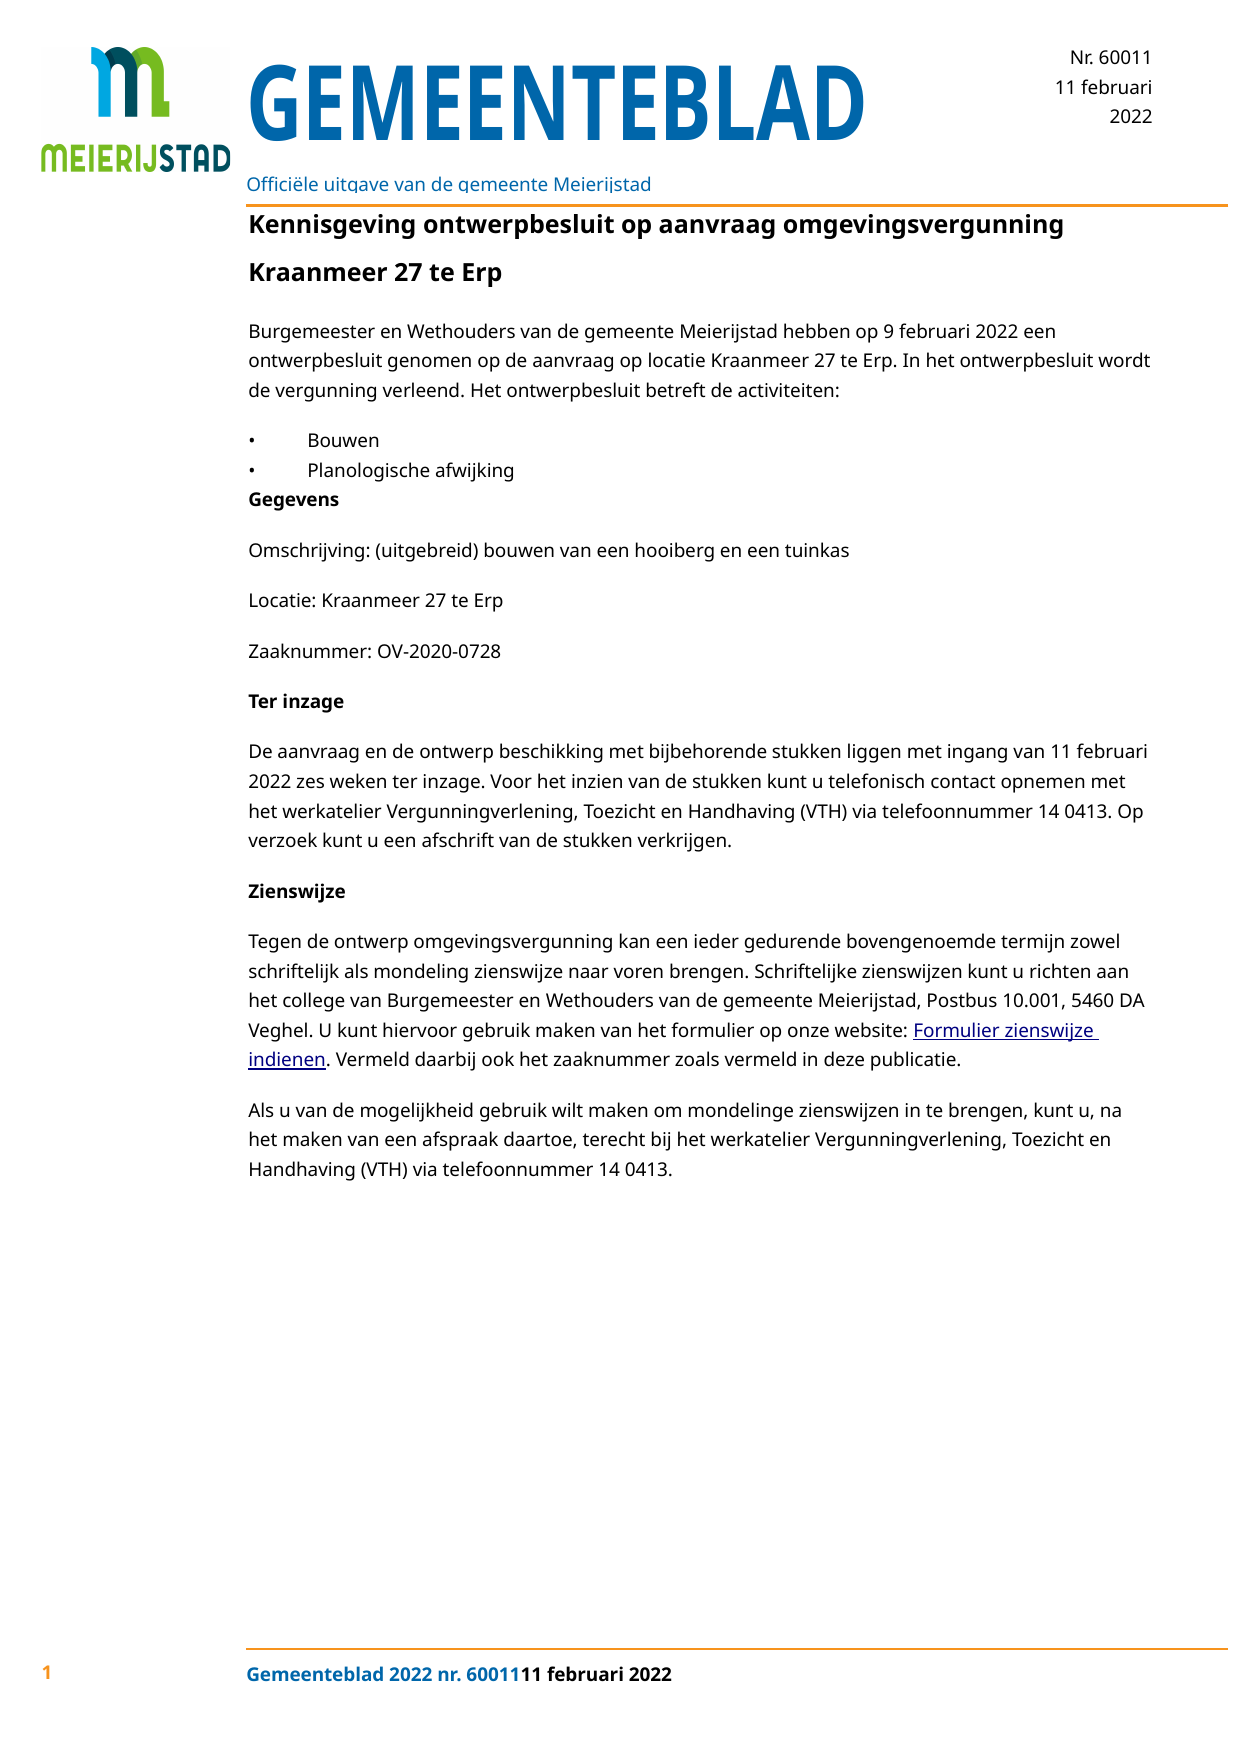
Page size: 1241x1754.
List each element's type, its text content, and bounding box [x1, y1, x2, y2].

text Kennisgeving ontwerpbesluit op aanvraag omgevingsvergunning Kraanmeer 27 te Erp [248, 207, 1152, 288]
text Gegevens [248, 487, 1152, 512]
text De aanvraag en de ontwerp beschikking met bijbehorende stukken liggen met ingang van 11 februari 2022 zes weken ter inzage. Voor het inzien van de stukken kunt u telefonisch contact opnemen met het werkatelier Vergunningverlening, Toezicht en Handhaving (VTH) via telefoonnummer 14 0413. Op verzoek kunt u een afschrift van de stukken verkrijgen. [248, 739, 1152, 853]
text Omschrijving: (uitgebreid) bouwen van een hooiberg en een tuinkas [248, 537, 1152, 563]
list Bouwen [248, 427, 1152, 453]
text Burgemeester en Wethouders van de gemeente Meierijstad hebben op 9 februari 2022 een ontwerpbesluit genomen op de aanvraag op locatie Kraanmeer 27 te Erp. In het ontwerpbesluit wordt de vergunning verleend. Het ontwerpbesluit betreft de activiteiten: [248, 318, 1152, 403]
text Zaaknummer: OV-2020-0728 [248, 638, 1152, 664]
text Tegen de ontwerp omgevingsvergunning kan een ieder gedurende bovengenoemde termijn zowel schriftelijk als mondeling zienswijze naar voren brengen. Schriftelijke zienswijzen kunt u richten aan het college van Burgemeester en Wethouders van de gemeente Meierijstad, Postbus 10.001, 5460 DA Veghel. U kunt hiervoor gebruik maken van het formulier op onze website: Formulier zienswijze indienen. Vermeld daarbij ook het zaaknummer zoals vermeld in deze publicatie. [248, 928, 1152, 1072]
text Zienswijze [248, 878, 1152, 904]
picture [41, 47, 231, 172]
text Ter inzage [248, 688, 1152, 714]
text Als u van de mogelijkheid gebruik wilt maken om mondelinge zienswijzen in te brengen, kunt u, na het maken van een afspraak daartoe, terecht bij het werkatelier Vergunningverlening, Toezicht en Handhaving (VTH) via telefoonnummer 14 0413. [248, 1097, 1152, 1182]
text Locatie: Kraanmeer 27 te Erp [248, 587, 1152, 613]
list Planologische afwijking [248, 457, 1152, 483]
